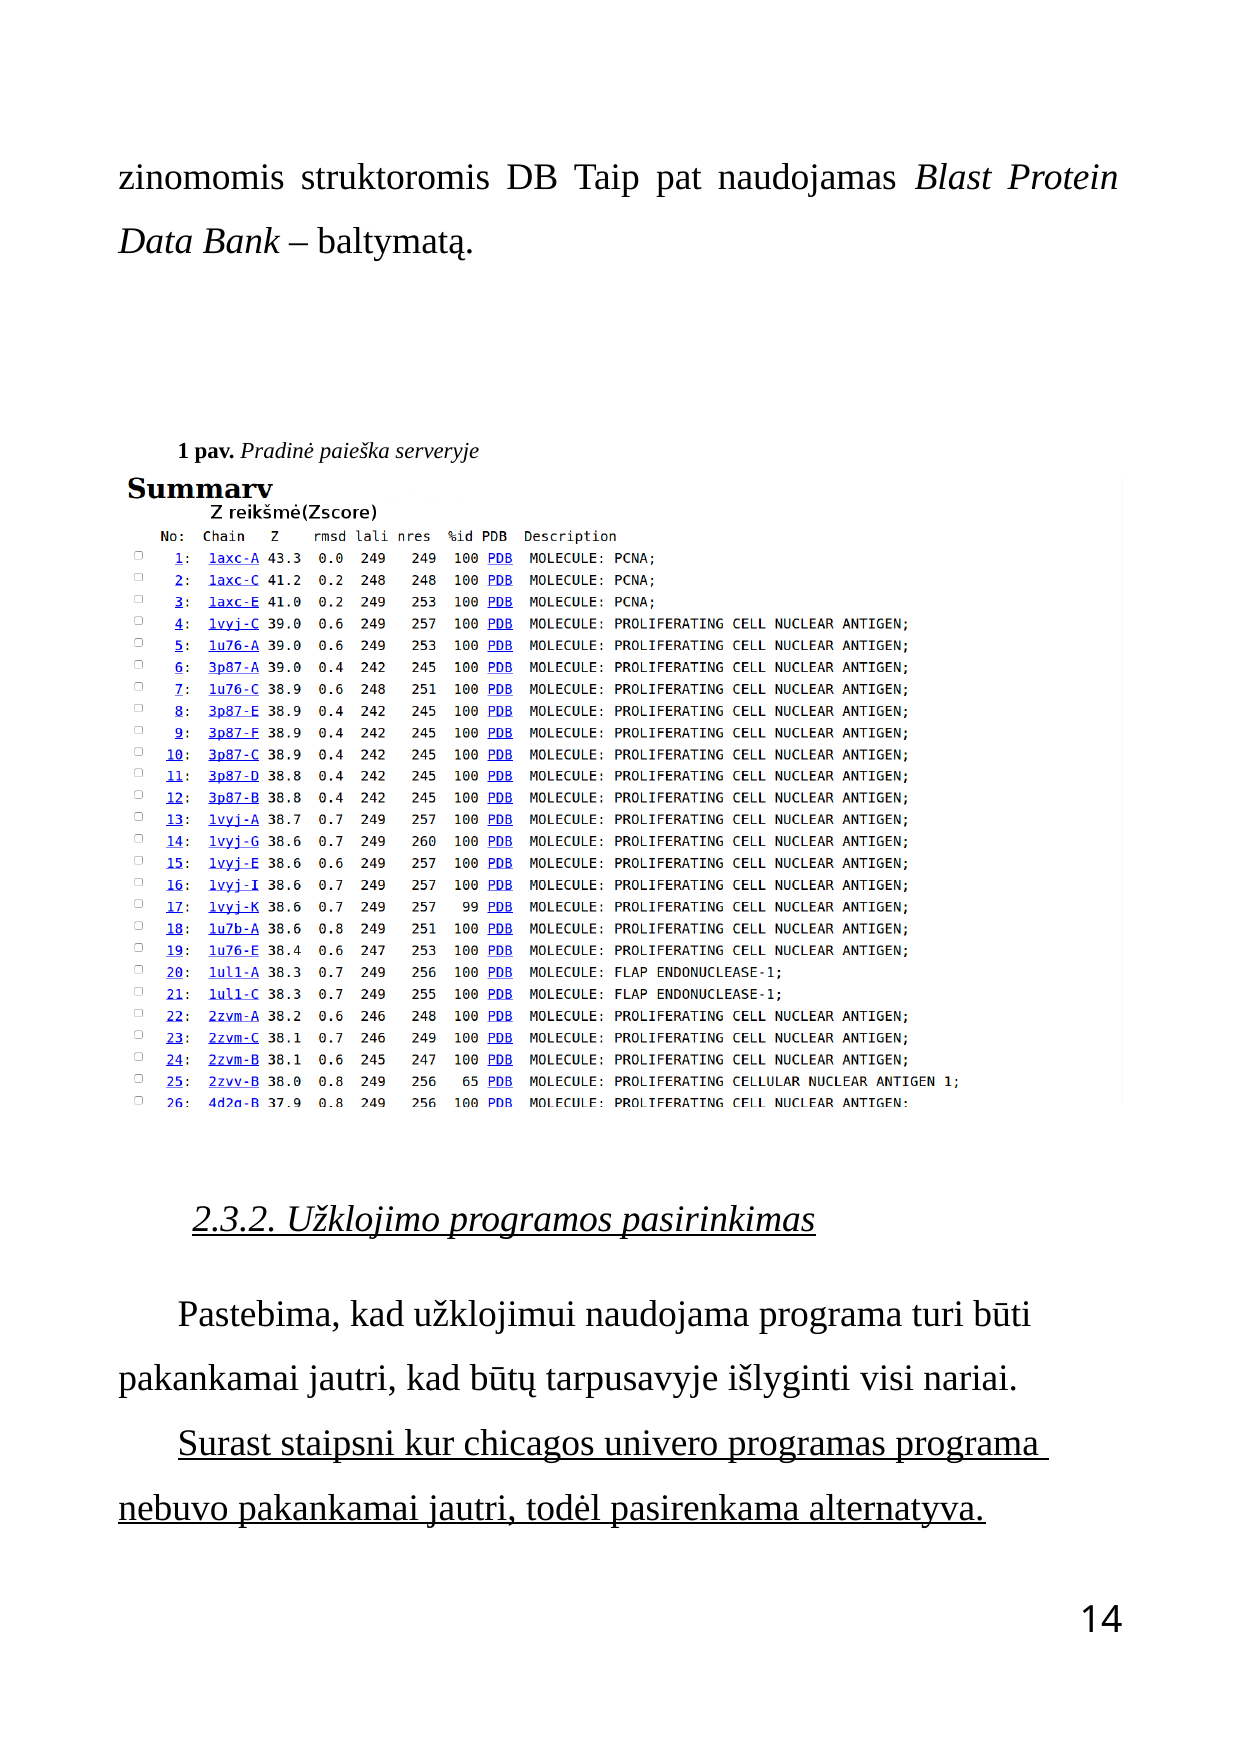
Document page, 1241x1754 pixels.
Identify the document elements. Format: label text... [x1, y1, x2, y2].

text 1 pav. Pradinė paieška serveryje [118, 437, 1122, 463]
text Surast staipsni kur chicagos univero programas programa nebuvo pakankamai jautri, todėl pasirenkama alternatyva. [118, 1420, 1122, 1528]
subtitle 2.3.2. Užklojimo programos pasirinkimas [118, 1197, 1122, 1240]
text zinomomis struktoromis DB Taip pat naudojamas Blast Protein Data Bank – baltymatą. [118, 154, 1122, 262]
picture [118, 476, 1123, 1107]
text Pastebima, kad užklojimui naudojama programa turi būti pakankamai jautri, kad būtų tarpusavyje išlyginti visi nariai. [118, 1291, 1122, 1399]
